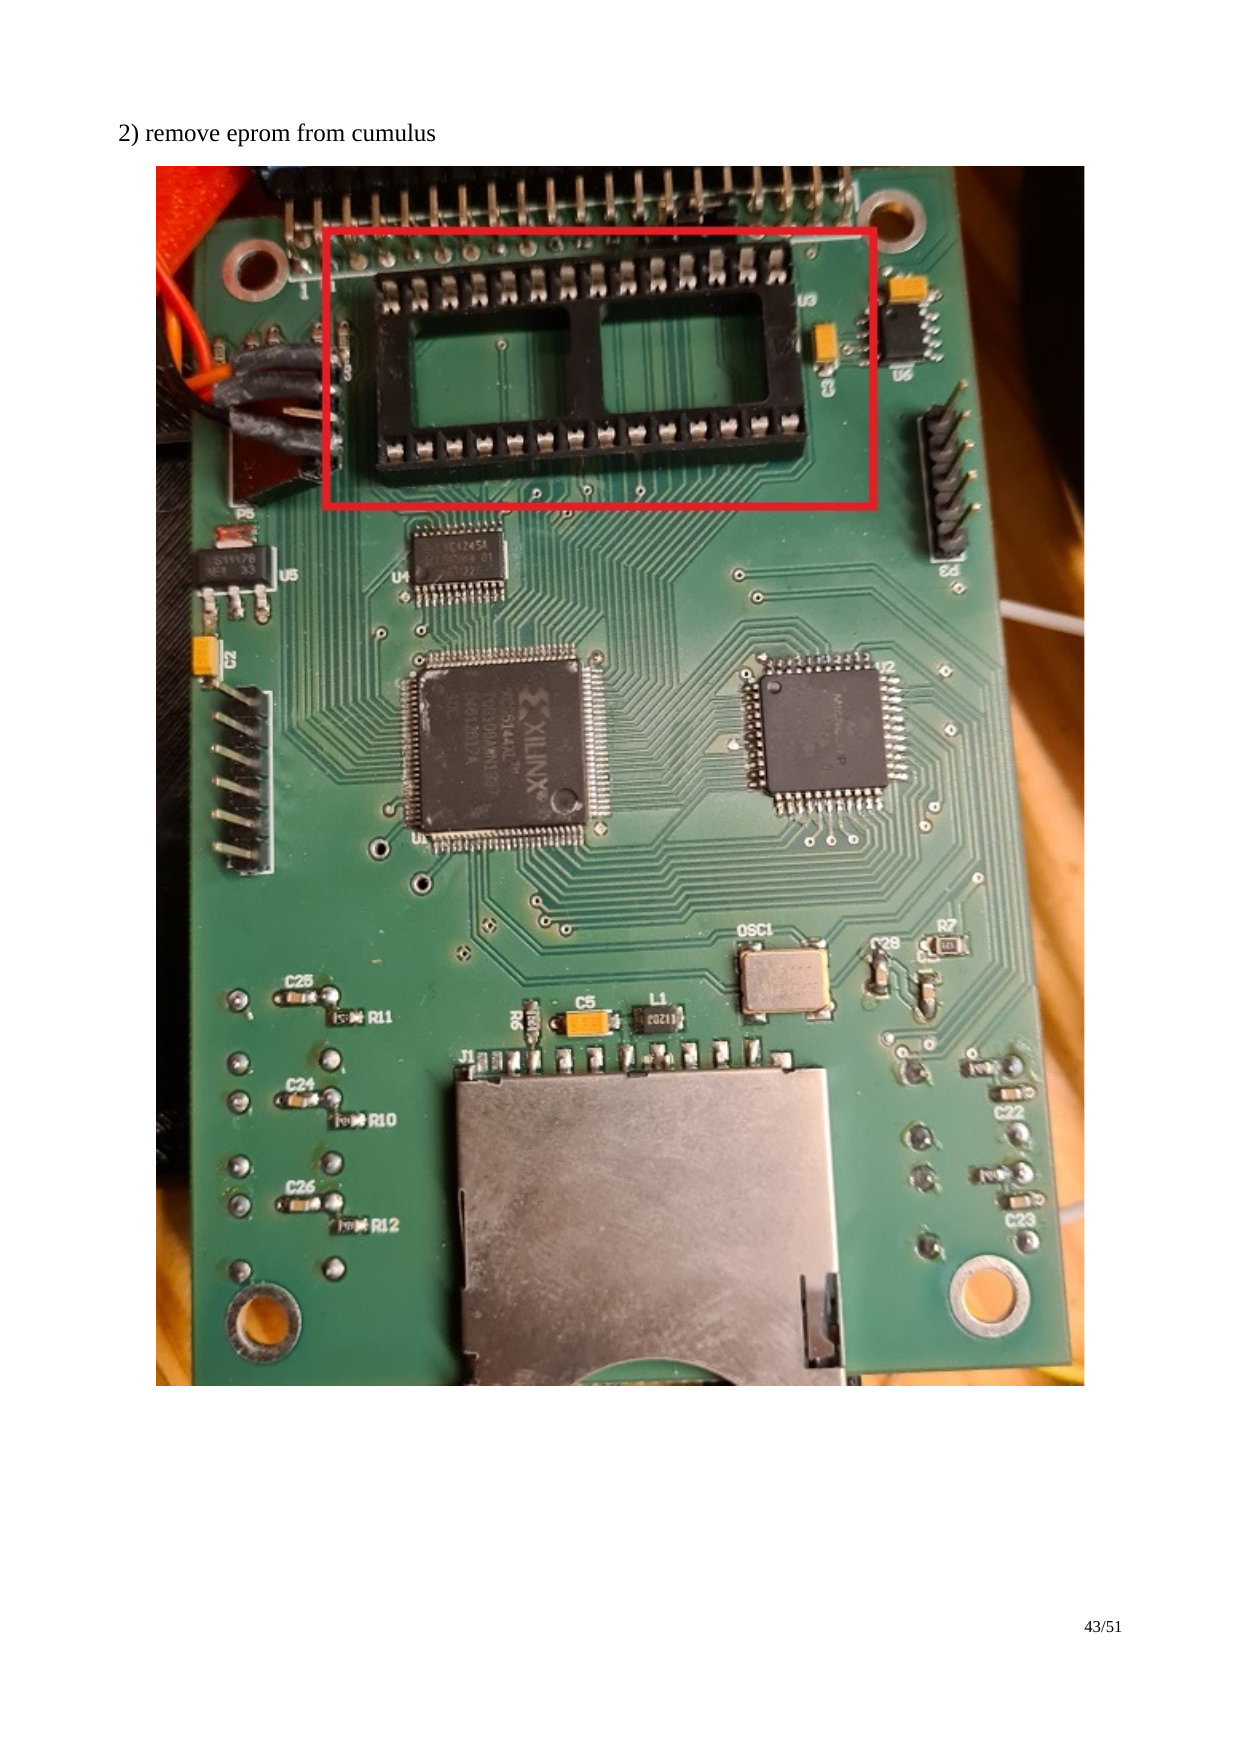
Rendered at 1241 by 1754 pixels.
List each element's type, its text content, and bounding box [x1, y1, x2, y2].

text 2) remove eprom from cumulus [118, 118, 1122, 147]
picture [156, 166, 1085, 1386]
